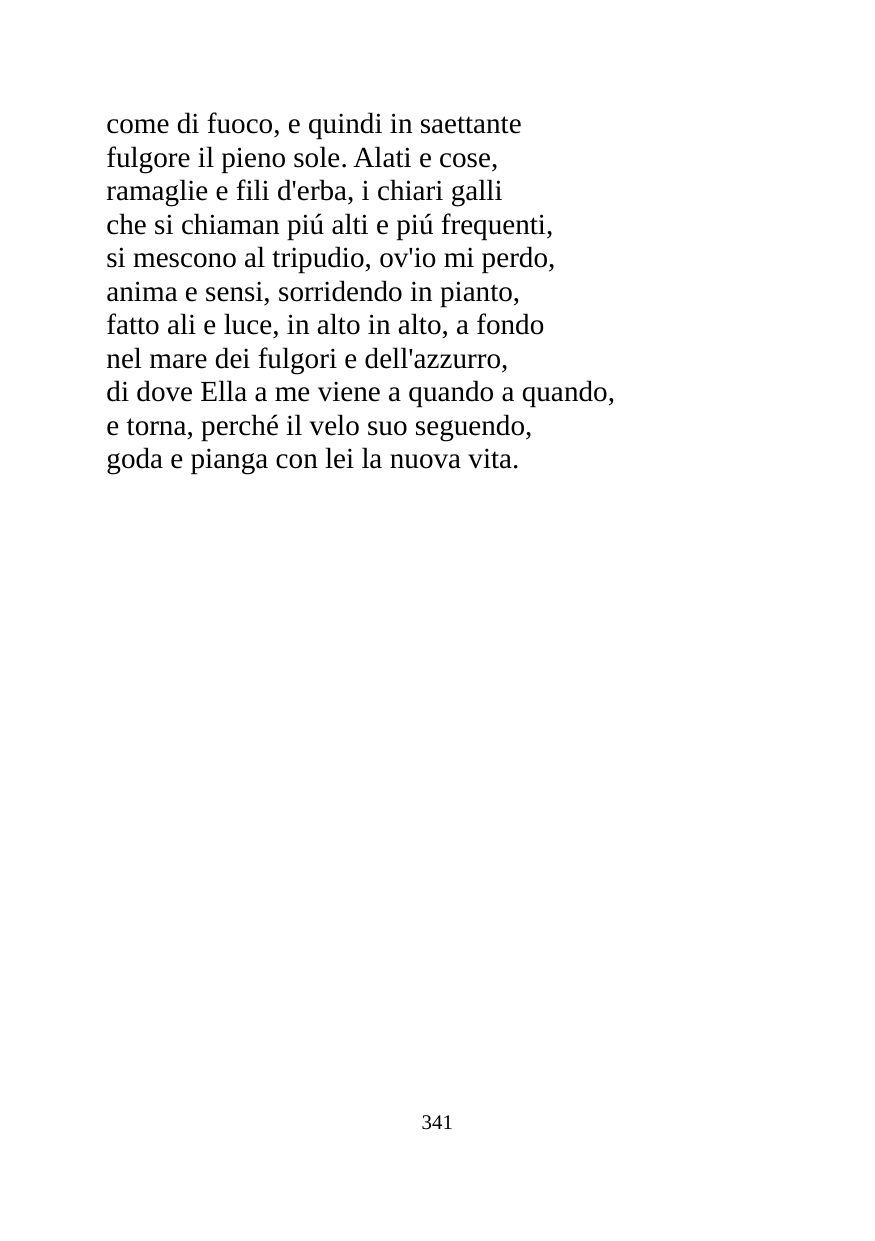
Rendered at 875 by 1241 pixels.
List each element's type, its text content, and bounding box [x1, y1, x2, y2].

text come di fuoco, e quindi in saettante fulgore il pieno sole. Alati e cose, ramaglie e fili d'erba, i chiari galli che si chiaman piú alti e piú frequenti, si mescono al tripudio, ov'io mi perdo, anima e sensi, sorridendo in pianto, fatto ali e luce, in alto in alto, a fondo nel mare dei fulgori e dell'azzurro, di dove Ella a me viene a quando a quando, e torna, perché il velo suo seguendo, goda e pianga con lei la nuova vita. [106, 106, 768, 475]
